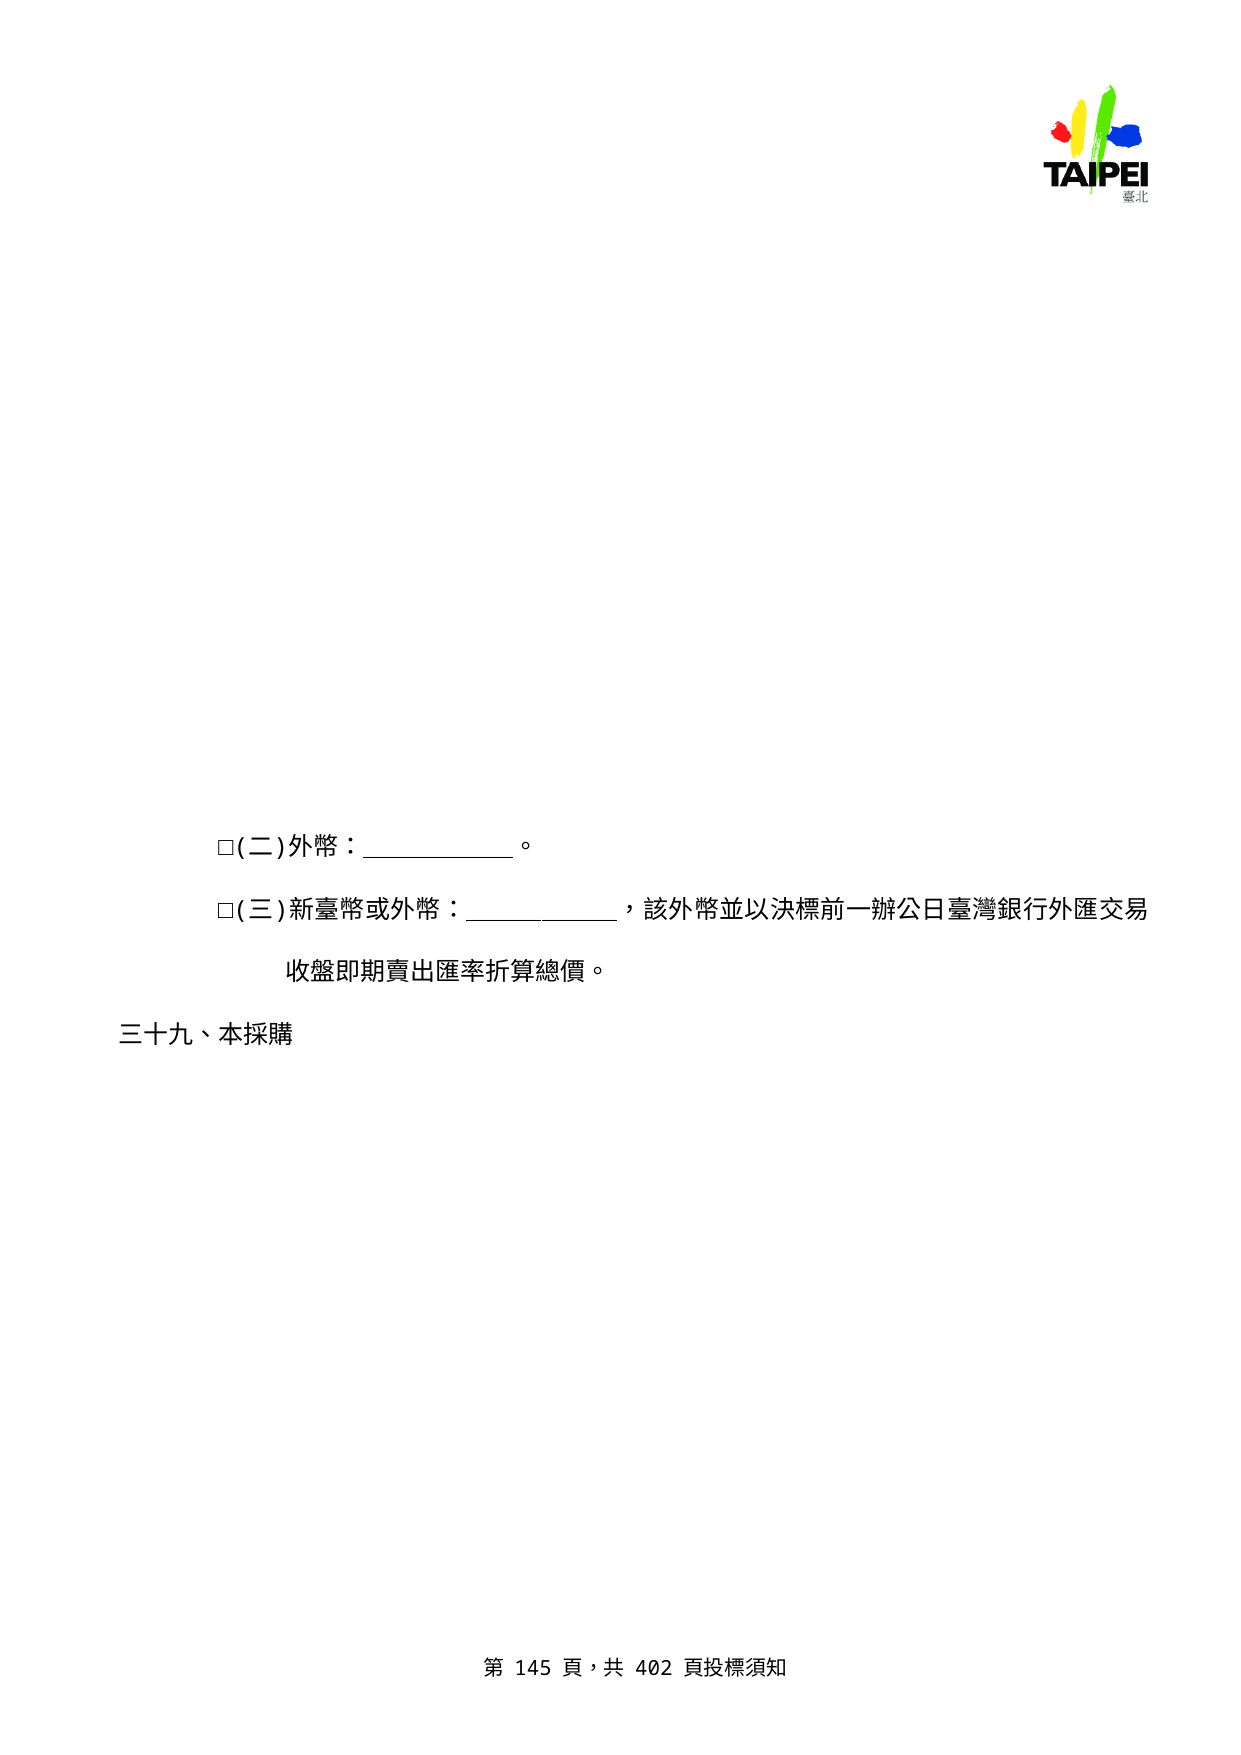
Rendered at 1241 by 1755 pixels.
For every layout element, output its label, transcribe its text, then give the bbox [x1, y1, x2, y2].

text □(二)外幣：＿＿＿＿＿＿。 [218, 803, 1152, 866]
text □(三)新臺幣或外幣：＿＿＿＿＿＿，該外幣並以決標前一辦公日臺灣銀行外匯交易收盤即期賣出匯率折算總價。 [218, 866, 1152, 991]
text 三十九、本採購 [118, 991, 1152, 1053]
